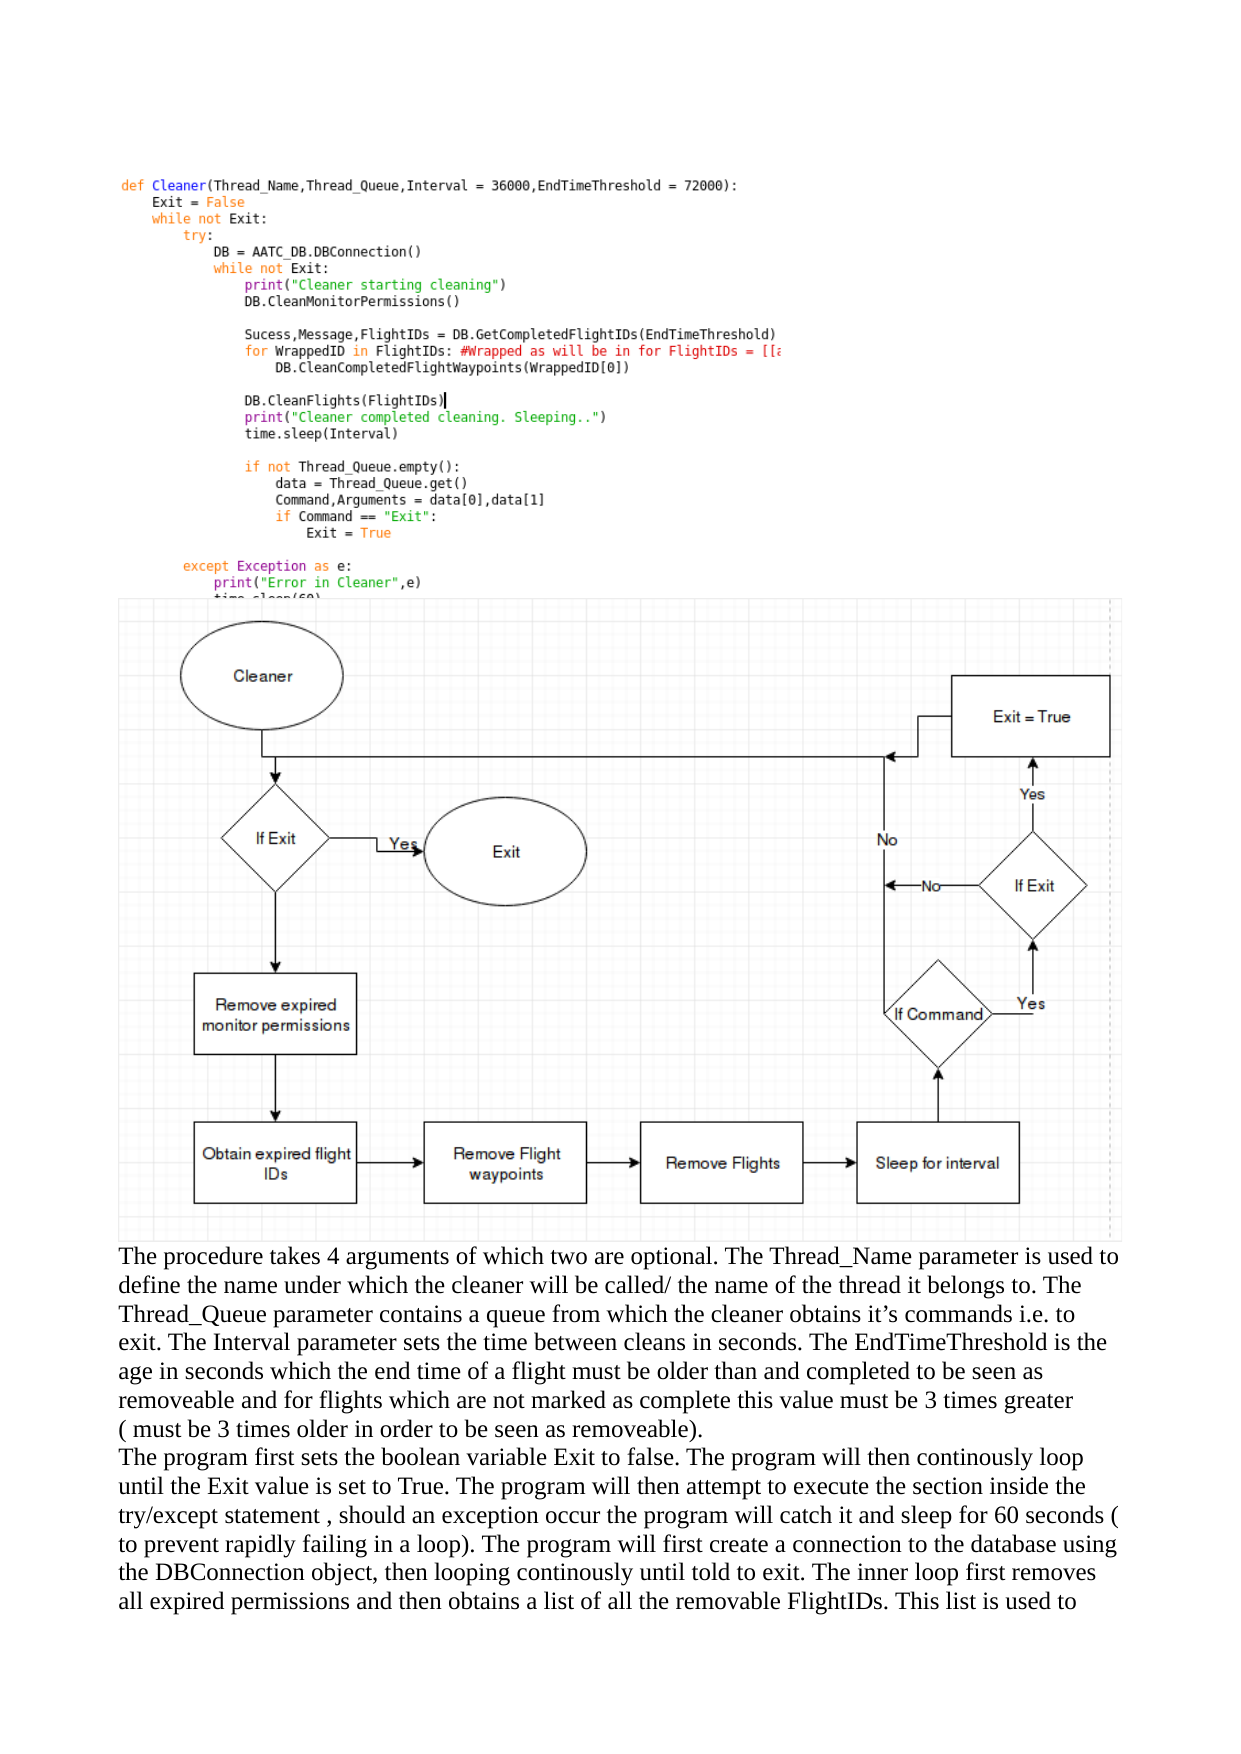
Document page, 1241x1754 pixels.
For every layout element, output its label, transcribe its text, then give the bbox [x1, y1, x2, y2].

text [781, 176, 1122, 598]
picture [118, 175, 1123, 1242]
text The program first sets the boolean variable Exit to false. The program will then continously loop until the Exit value is set to True. The program will then attempt to execute the section inside the try/except statement , should an exception occur the program will catch it and sleep for 60 seconds ( to prevent rapidly failing in a loop). The program will first create a connection to the database using the DBConnection object, then looping continously until told to exit. The inner loop first removes all expired permissions and then obtains a list of all the removable FlightIDs. This list is used to [118, 1442, 1122, 1615]
text The procedure takes 4 arguments of which two are optional. The Thread_Name parameter is used to define the name under which the cleaner will be called/ the name of the thread it belongs to. The Thread_Queue parameter contains a queue from which the cleaner obtains it’s commands i.e. to exit. The Interval parameter sets the time between cleans in seconds. The EndTimeThreshold is the age in seconds which the end time of a flight must be older than and completed to be seen as removeable and for flights which are not marked as complete this value must be 3 times greater ( must be 3 times older in order to be seen as removeable). [118, 1242, 1122, 1442]
